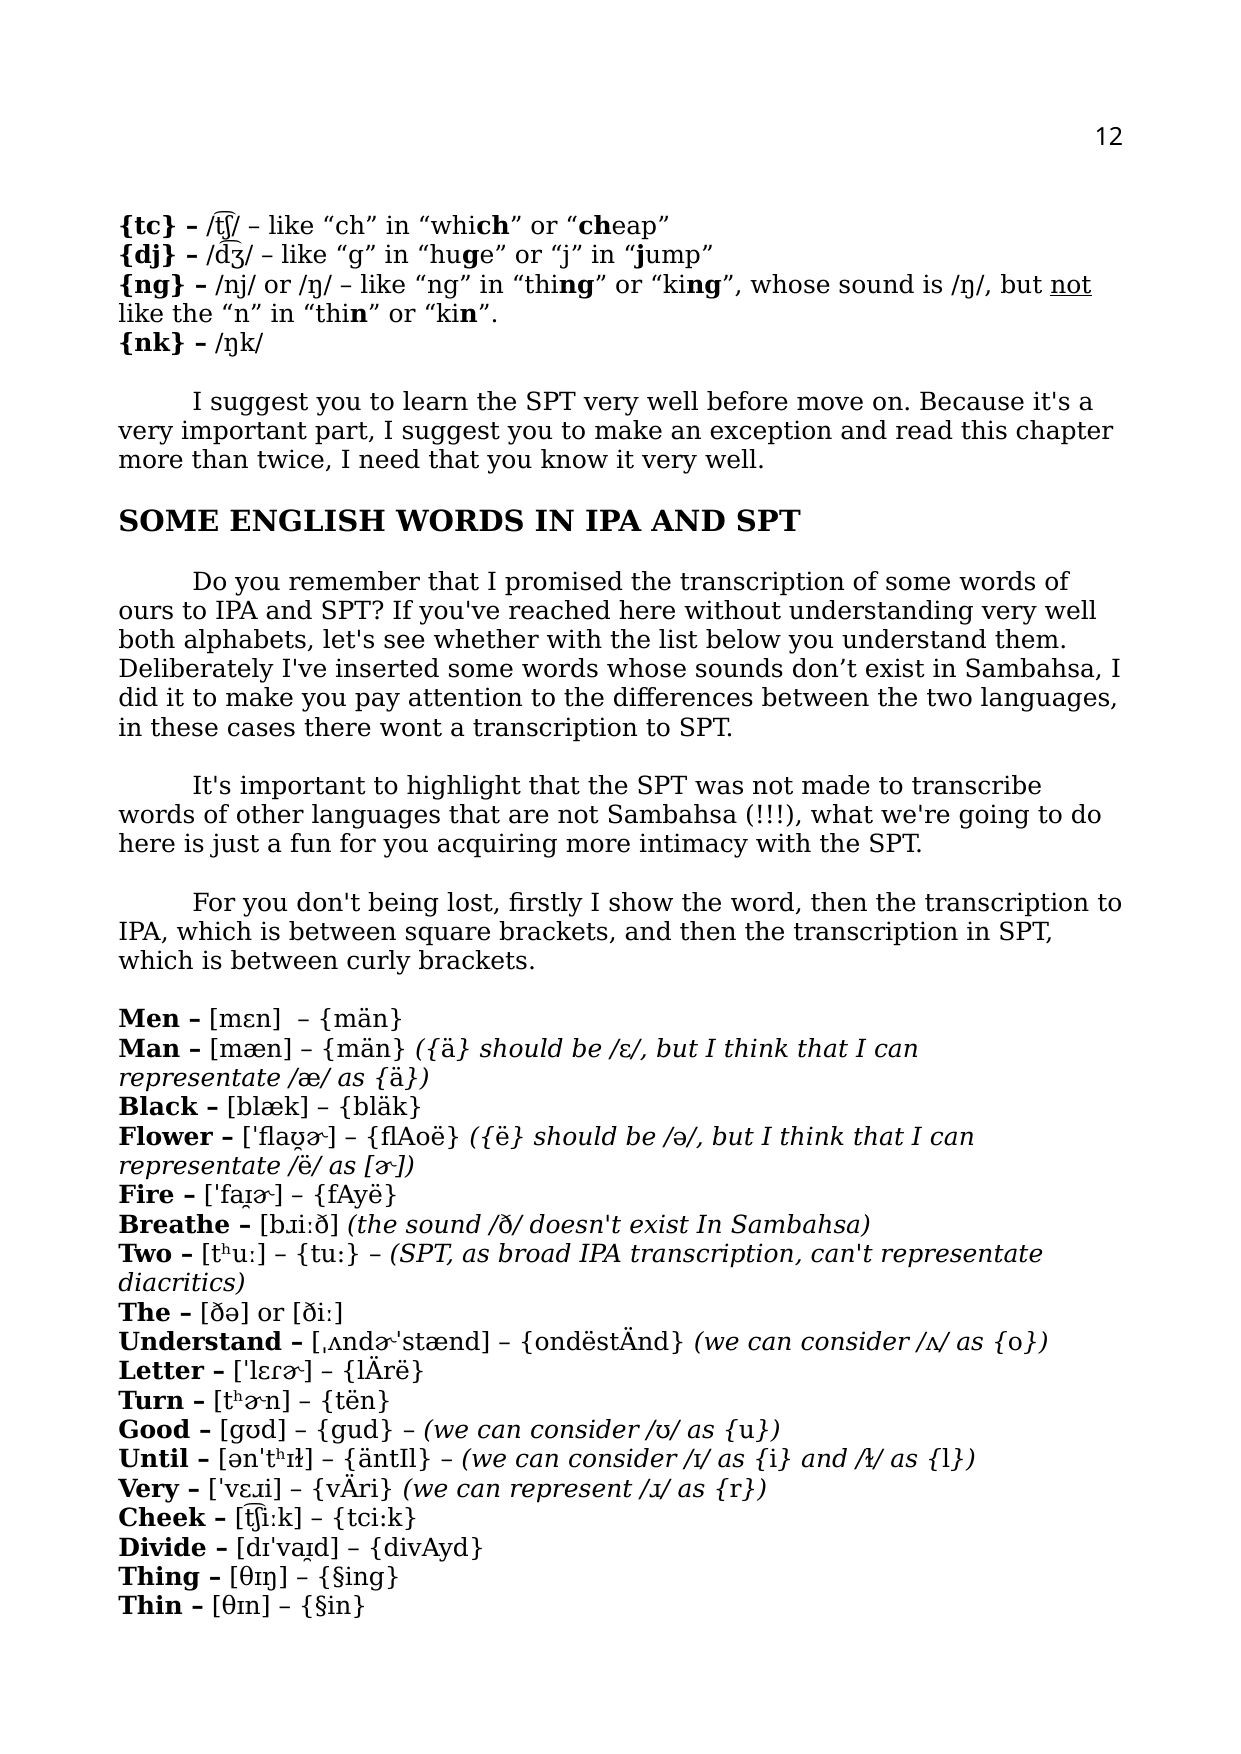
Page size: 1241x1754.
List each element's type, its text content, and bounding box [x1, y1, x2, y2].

text {tc} – /t͡ʃ/ – like “ch” in “which” or “cheap” [118, 211, 1123, 240]
text Thing – [θɪŋ] – {§ing} [118, 1562, 1123, 1591]
text It's important to highlight that the SPT was not made to transcribe words of other languages that are not Sambahsa (!!!), what we're going to do here is just a fun for you acquiring more intimacy with the SPT. [118, 771, 1123, 859]
text Until – [ənˈtʰɪɫ] – {äntIl} – (we can consider /ɪ/ as {i} and /ɫ/ as {l}) [118, 1444, 1123, 1474]
text Understand – [ˌʌndɚˈstænd] – {ondëstÄnd} (we can consider /ʌ/ as {o}) [118, 1327, 1123, 1356]
subtitle SOME ENGLISH WORDS IN IPA AND SPT [118, 503, 1123, 538]
text Very – [ˈvɛɹi] – {vÄri} (we can represent /ɹ/ as {r}) [118, 1474, 1123, 1503]
text Fire – [ˈfaɪ̯ɚ] – {fAyë} [118, 1180, 1123, 1210]
text Thin – [θɪn] – {§in} [118, 1591, 1123, 1621]
text Divide – [dɪˈvaɪ̯d] – {divAyd} [118, 1533, 1123, 1562]
text Turn – [tʰɚn] – {tën} [118, 1386, 1123, 1415]
text Do you remember that I promised the transcription of some words of ours to IPA and SPT? If you've reached here without understanding very well both alphabets, let's see whether with the list below you understand them. Deliberately I've inserted some words whose sounds don’t exist in Sambahsa, I did it to make you pay attention to the differences between the two languages, in these cases there wont a transcription to SPT. [118, 567, 1123, 742]
text Good – [gʊd] – {gud} – (we can consider /ʊ/ as {u}) [118, 1415, 1123, 1444]
text Cheek – [t͡ʃiːk] – {tci:k} [118, 1503, 1123, 1533]
text {nk} – /ŋk/ [118, 328, 1123, 358]
text Two – [tʰuː] – {tu:} – (SPT, as broad IPA transcription, can't representate diacritics) [118, 1239, 1123, 1298]
text Black – [blæk] – {bläk} [118, 1092, 1123, 1122]
text I suggest you to learn the SPT very well before move on. Because it's a very important part, I suggest you to make an exception and read this chapter more than twice, I need that you know it very well. [118, 387, 1123, 474]
text Man – [mæn] – {män} ({ä} should be /ɛ/, but I think that I can representate /æ/ as {ä}) [118, 1034, 1123, 1092]
text Letter – [ˈlɛɾɚ] – {lÄrë} [118, 1356, 1123, 1386]
text {dj} – /d͡ʒ/ – like “g” in “huge” or “j” in “jump” [118, 240, 1123, 269]
text Breathe – [bɹiːð] (the sound /ð/ doesn't exist In Sambahsa) [118, 1210, 1123, 1239]
text Flower – [ˈflaʊ̯ɚ] – {flAoë} ({ë} should be /ə/, but I think that I can representate /ë/ as [ɚ]) [118, 1122, 1123, 1180]
text Men – [mɛn] – {män} [118, 1004, 1123, 1034]
text The – [ðə] or [ðiː] [118, 1298, 1123, 1327]
text {ng} – /nj/ or /ŋ/ – like “ng” in “thing” or “king”, whose sound is /ŋ/, but not like the “n” in “thin” or “kin”. [118, 269, 1123, 328]
text For you don't being lost, firstly I show the word, then the transcription to IPA, which is between square brackets, and then the transcription in SPT, which is between curly brackets. [118, 888, 1123, 975]
